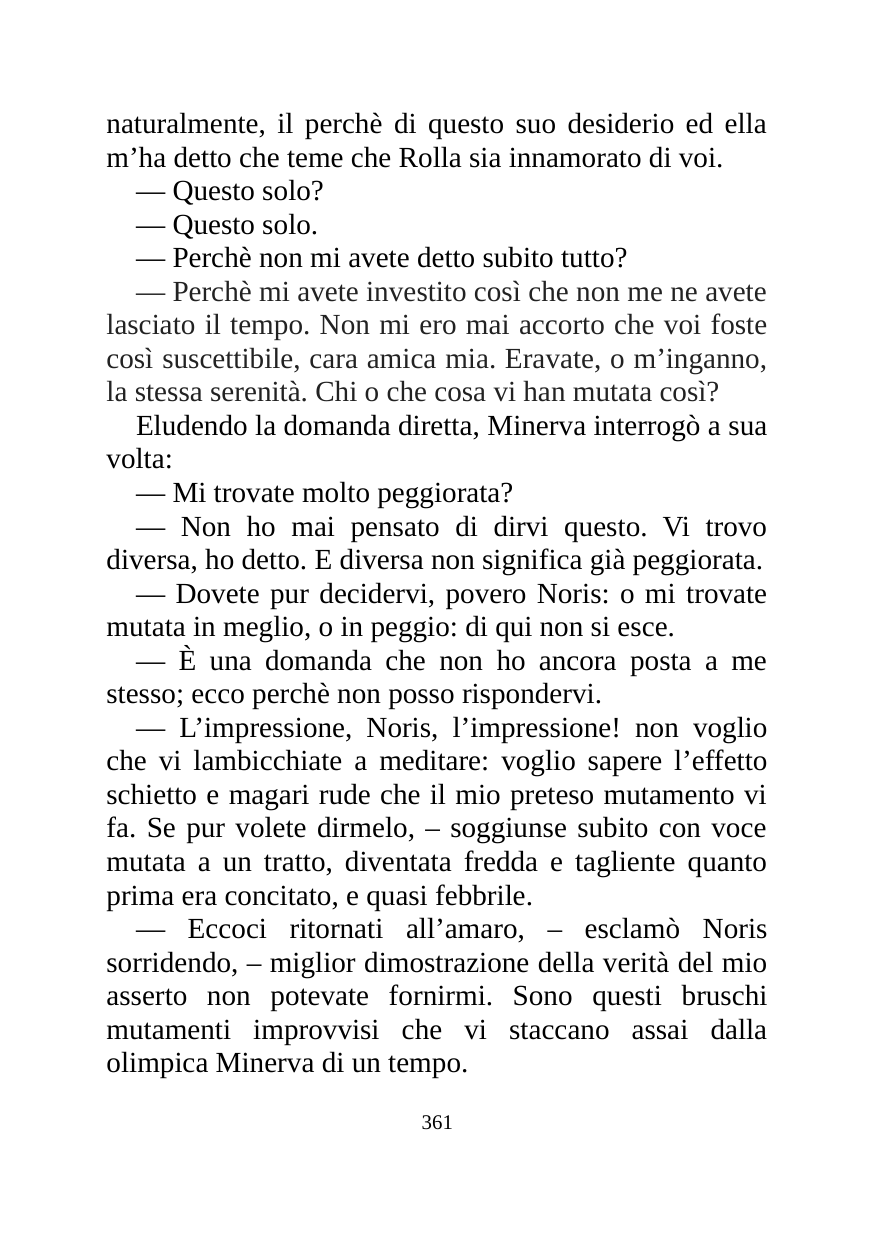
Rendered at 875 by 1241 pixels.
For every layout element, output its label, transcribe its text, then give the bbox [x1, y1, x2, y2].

text — Perchè mi avete investito così che non me ne avete lasciato il tempo. Non mi ero mai accorto che voi foste così suscettibile, cara amica mia. Eravate, o m’inganno, la stessa serenità. Chi o che cosa vi han mutata così? [106, 274, 768, 408]
text — È una domanda che non ho ancora posta a me stesso; ecco perchè non posso rispondervi. [106, 643, 768, 710]
text naturalmente, il perchè di questo suo desiderio ed ella m’ha detto che teme che Rolla sia innamorato di voi. [106, 106, 768, 173]
text Eludendo la domanda diretta, Minerva interrogò a sua volta: [106, 408, 768, 475]
text — Perchè non mi avete detto subito tutto? [106, 240, 768, 274]
text — Non ho mai pensato di dirvi questo. Vi trovo diversa, ho detto. E diversa non significa già peggiorata. [106, 509, 768, 576]
text — Eccoci ritornati all’amaro, – esclamò Noris sorridendo, – miglior dimostrazione della verità del mio asserto non potevate fornirmi. Sono questi bruschi mutamenti improvvisi che vi staccano assai dalla olimpica Minerva di un tempo. [106, 911, 768, 1079]
text — Mi trovate molto peggiorata? [106, 475, 768, 509]
text — Questo solo. [106, 207, 768, 240]
text — Questo solo? [106, 173, 768, 207]
text — Dovete pur decidervi, povero Noris: o mi trovate mutata in meglio, o in peggio: di qui non si esce. [106, 576, 768, 643]
text — L’impressione, Noris, l’impressione! non voglio che vi lambicchiate a meditare: voglio sapere l’effetto schietto e magari rude che il mio preteso mutamento vi fa. Se pur volete dirmelo, – soggiunse subito con voce mutata a un tratto, diventata fredda e tagliente quanto prima era concitato, e quasi febbrile. [106, 710, 768, 911]
